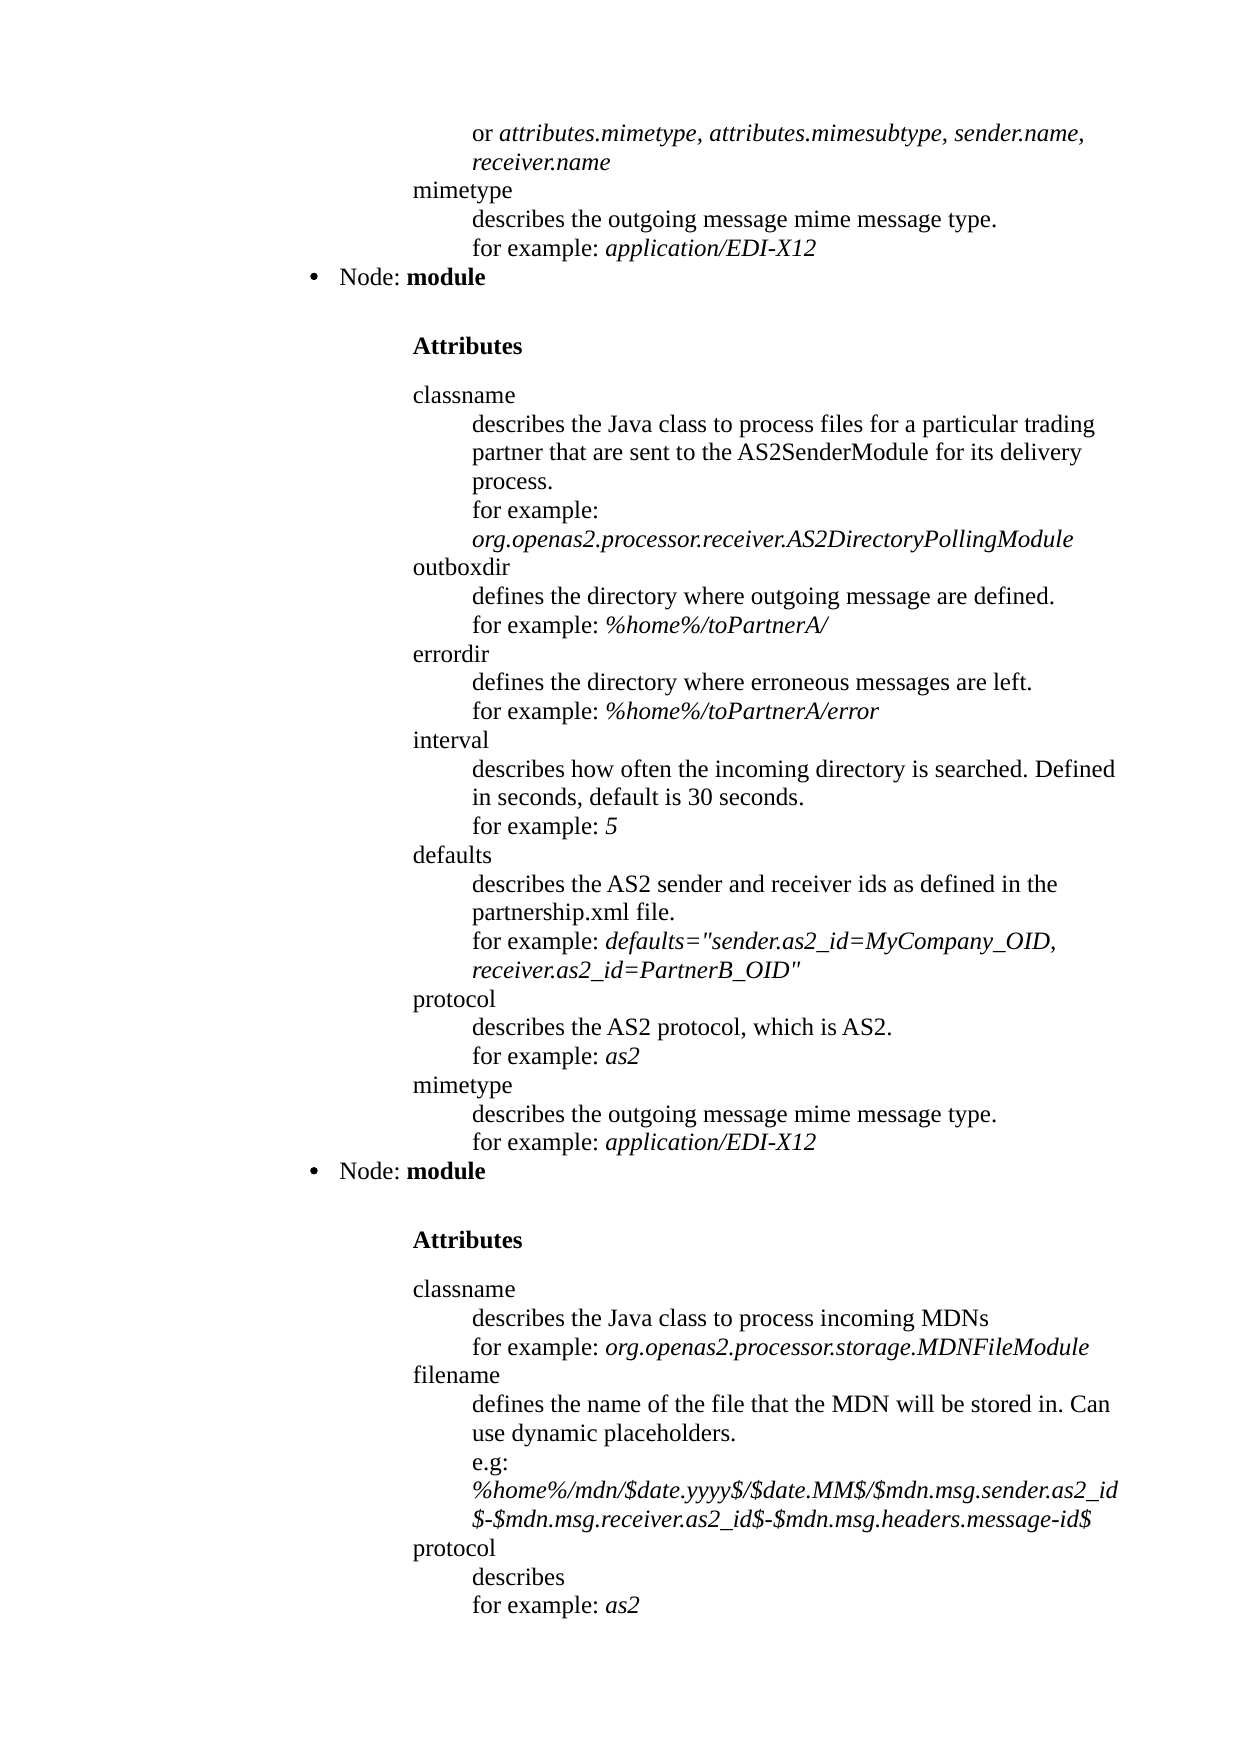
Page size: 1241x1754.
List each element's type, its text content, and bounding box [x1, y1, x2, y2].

subtitle mimetype [383, 1070, 1122, 1099]
list Attributes [383, 1191, 1122, 1254]
subtitle classname [383, 1274, 1122, 1303]
list defines the directory where outgoing message are defined. for example: %home%/toPartnerA/ [442, 581, 1122, 639]
list or attributes.mimetype, attributes.mimesubtype, sender.name, receiver.name [442, 118, 1122, 176]
list describes for example: as2 [442, 1562, 1122, 1619]
subtitle mimetype [383, 176, 1122, 204]
subtitle protocol [383, 1533, 1122, 1562]
subtitle protocol [383, 984, 1122, 1012]
list defines the directory where erroneous messages are left. for example: %home%/toPartnerA/error [442, 667, 1122, 725]
list describes the outgoing message mime message type. for example: application/EDI-X12 [442, 204, 1122, 262]
subtitle interval [383, 725, 1122, 754]
list describes the Java class to process incoming MDNs for example: org.openas2.processor.storage.MDNFileModule [442, 1303, 1122, 1360]
list Node: module [309, 262, 1122, 291]
subtitle outboxdir [383, 552, 1122, 581]
list describes the outgoing message mime message type. for example: application/EDI-X12 [442, 1099, 1122, 1156]
list Attributes [383, 296, 1122, 359]
subtitle errordir [383, 639, 1122, 667]
list describes how often the incoming directory is searched. Defined in seconds, default is 30 seconds. for example: 5 [442, 754, 1122, 840]
list describes the AS2 sender and receiver ids as defined in the partnership.xml file. for example: defaults="sender.as2_id=MyCompany_OID, receiver.as2_id=PartnerB_OID" [442, 869, 1122, 984]
subtitle filename [383, 1360, 1122, 1389]
list describes the AS2 protocol, which is AS2. for example: as2 [442, 1012, 1122, 1070]
subtitle defaults [383, 840, 1122, 869]
list Node: module [309, 1156, 1122, 1185]
list describes the Java class to process files for a particular trading partner that are sent to the AS2SenderModule for its delivery process. for example: org.openas2.processor.receiver.AS2DirectoryPollingModule [442, 409, 1122, 552]
list defines the name of the file that the MDN will be stored in. Can use dynamic placeholders. e.g: %home%/mdn/$date.yyyy$/$date.MM$/$mdn.msg.sender.as2_id$-$mdn.msg.receiver.as2_id$-$mdn.msg.headers.message-id$ [442, 1389, 1122, 1533]
subtitle classname [383, 380, 1122, 409]
